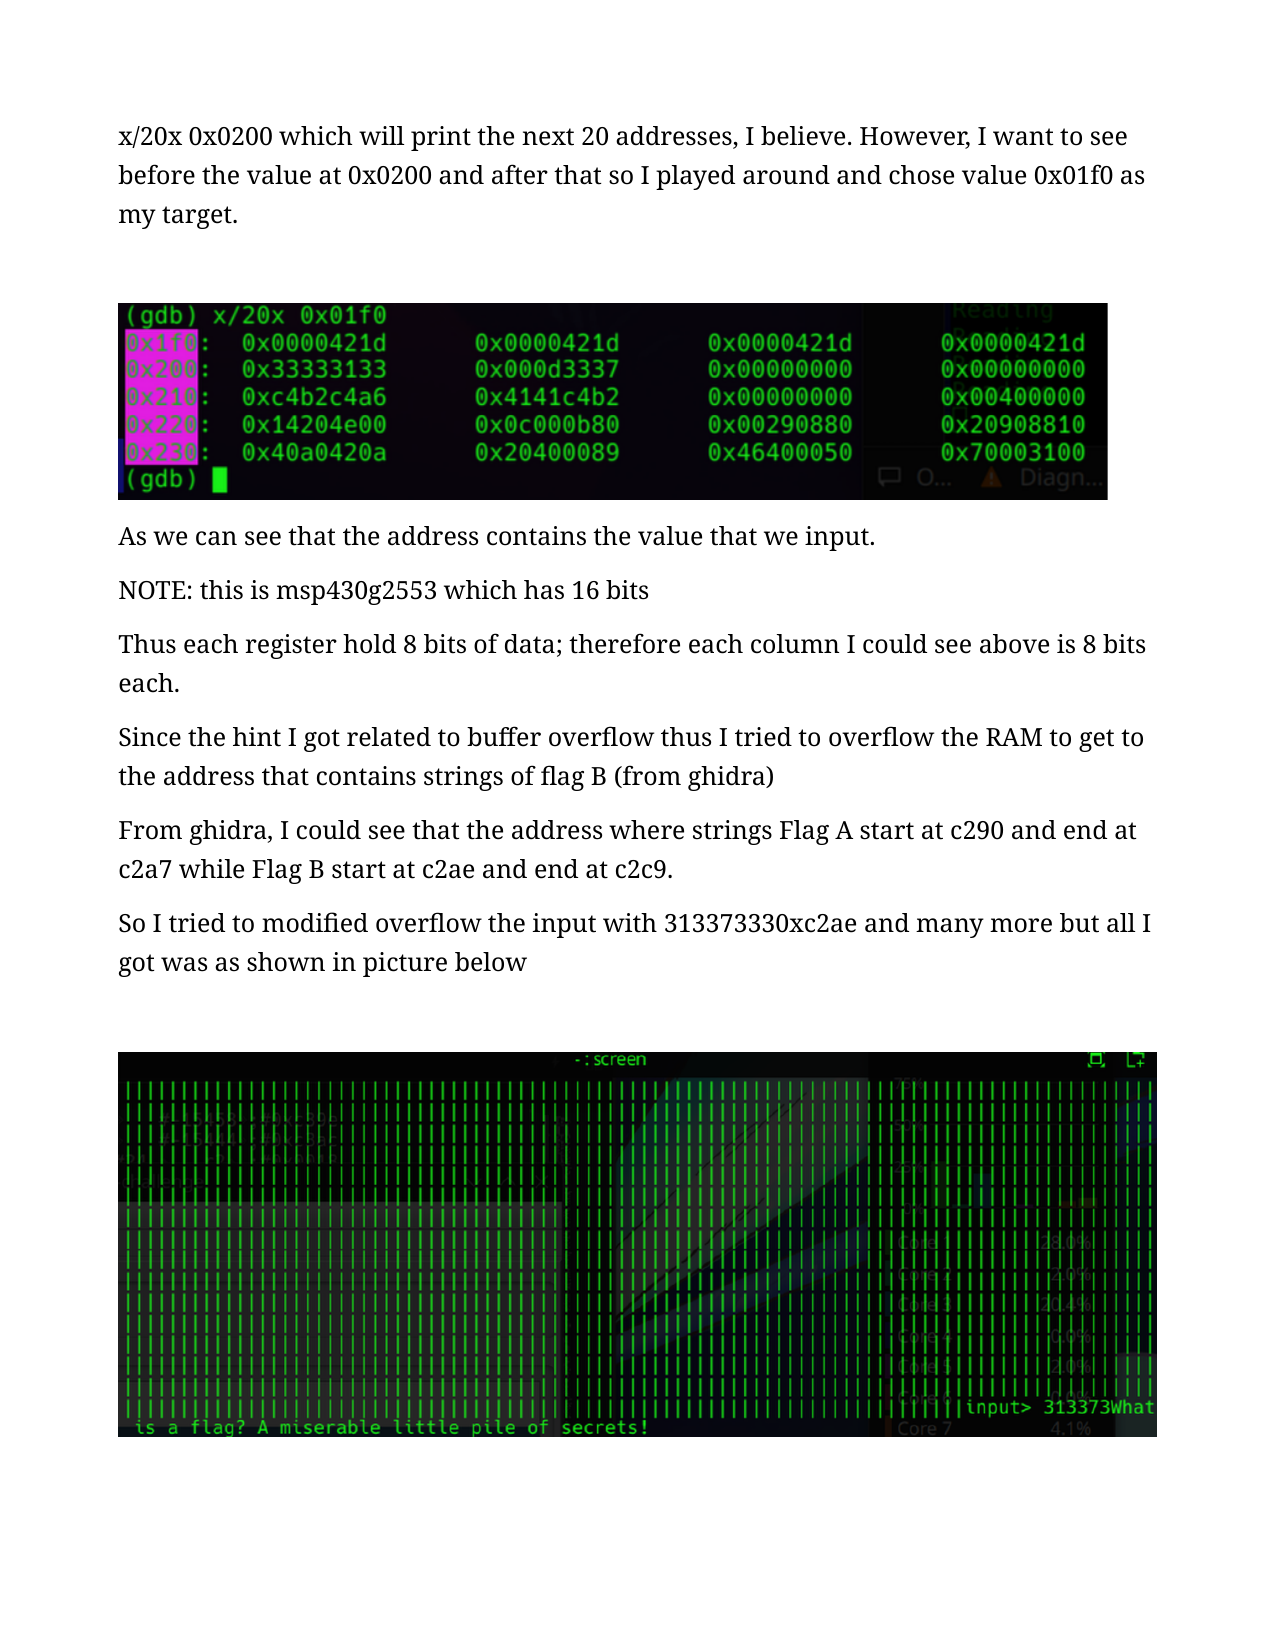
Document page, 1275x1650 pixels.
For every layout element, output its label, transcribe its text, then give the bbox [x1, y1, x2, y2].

text As we can see that the address contains the value that we input. [118, 519, 1157, 553]
text NOTE: this is msp430g2553 which has 16 bits [118, 573, 1157, 607]
text So I tried to modified overflow the input with 313373330xc2ae and many more but all I got was as shown in picture below [118, 905, 1157, 978]
picture [118, 1052, 1157, 1437]
text x/20x 0x0200 which will print the next 20 addresses, I believe. However, I want to see before the value at 0x0200 and after that so I played around and chose value 0x01f0 as my target. [118, 118, 1157, 231]
picture [118, 303, 1108, 500]
text Thus each register hold 8 bits of data; therefore each column I could see above is 8 bits each. [118, 627, 1157, 700]
text Since the hint I got related to buffer overflow thus I tried to overflow the RAM to get to the address that contains strings of flag B (from ghidra) [118, 719, 1157, 793]
text From ghidra, I could see that the address where strings Flag A start at c290 and end at c2a7 while Flag B start at c2ae and end at c2c9. [118, 812, 1157, 886]
